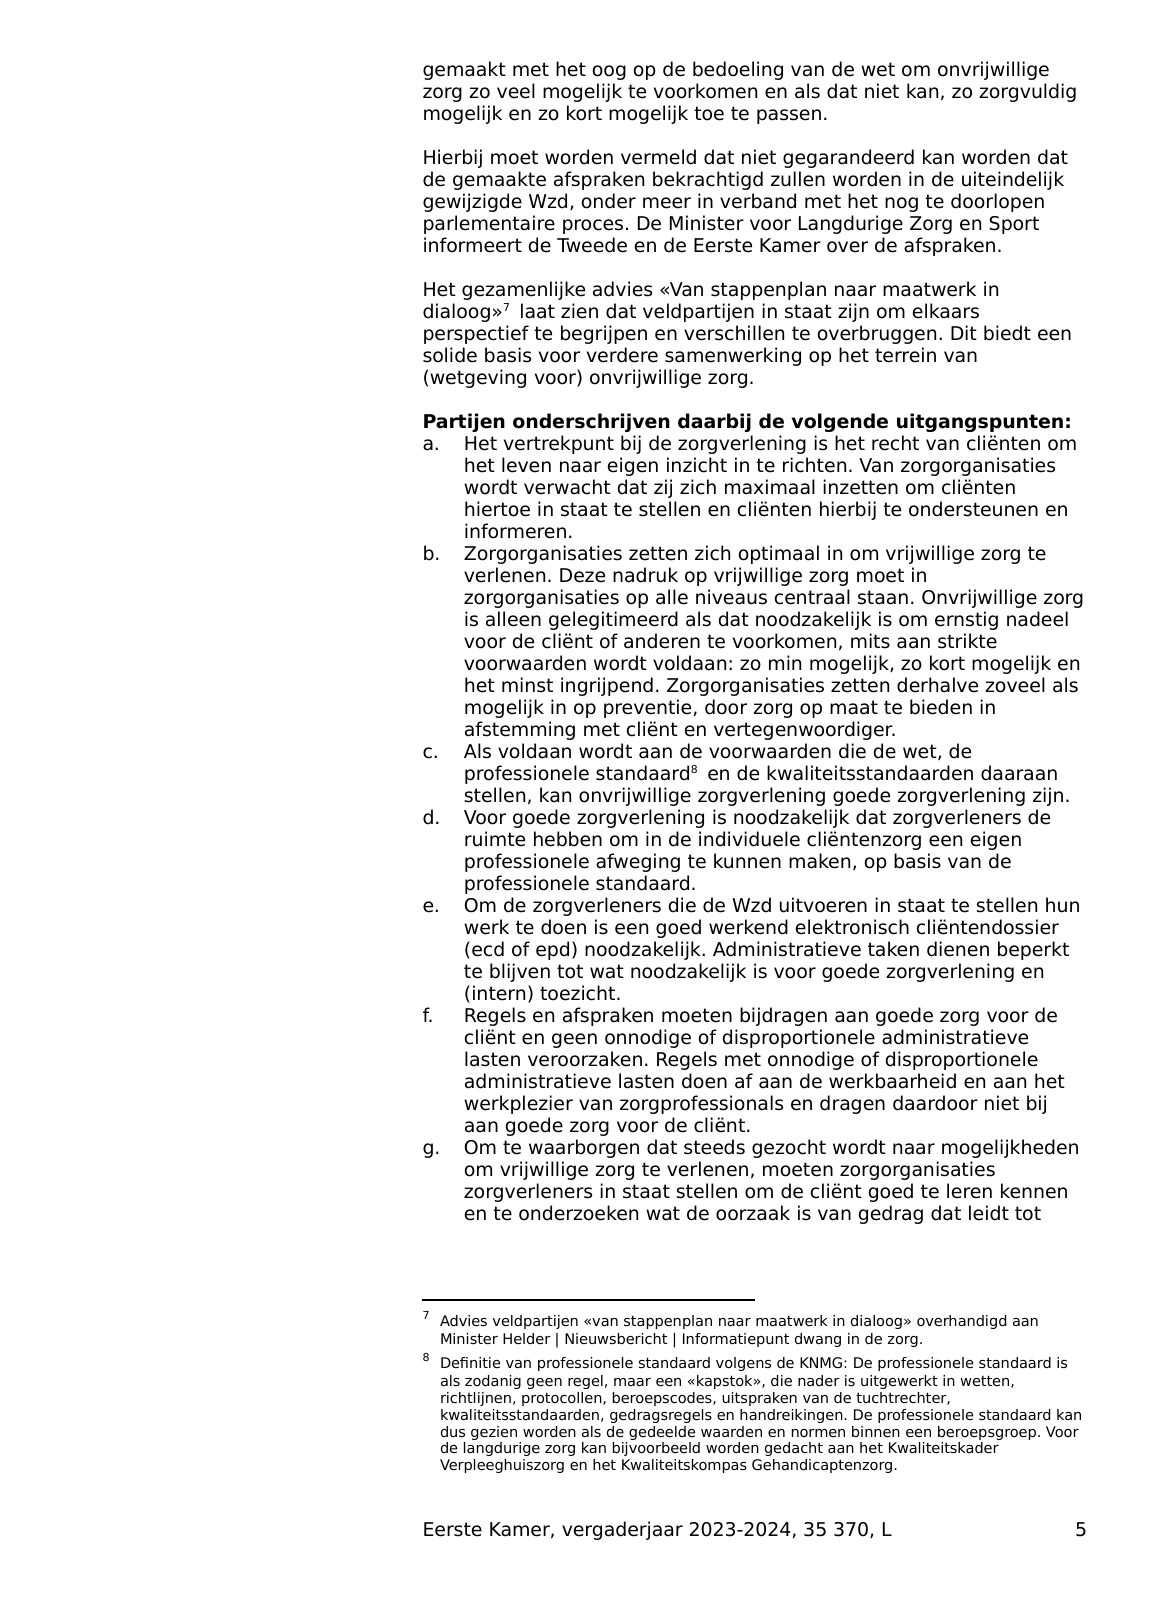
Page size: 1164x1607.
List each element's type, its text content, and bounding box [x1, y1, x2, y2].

text gemaakt met het oog op de bedoeling van de wet om onvrijwillige zorg zo veel mogelijk te voorkomen en als dat niet kan, zo zorgvuldig mogelijk en zo kort mogelijk toe te passen. [422, 59, 1087, 125]
text e. Om de zorgverleners die de Wzd uitvoeren in staat te stellen hun werk te doen is een goed werkend elektronisch cliëntendossier (ecd of epd) noodzakelijk. Administratieve taken dienen beperkt te blijven tot wat noodzakelijk is voor goede zorgverlening en (intern) toezicht. [422, 895, 1087, 1005]
text d. Voor goede zorgverlening is noodzakelijk dat zorgverleners de ruimte hebben om in de individuele cliëntenzorg een eigen professionele afweging te kunnen maken, op basis van de professionele standaard. [422, 807, 1087, 895]
text Het gezamenlijke advies «Van stappenplan naar maatwerk in dialoog» laat zien dat veldpartijen in staat zijn om elkaars perspectief te begrijpen en verschillen te overbruggen. Dit biedt een solide basis voor verdere samenwerking op het terrein van (wetgeving voor) onvrijwillige zorg. [422, 279, 1087, 389]
subtitle Partijen onderschrijven daarbij de volgende uitgangspunten: [422, 411, 1087, 433]
text g. Om te waarborgen dat steeds gezocht wordt naar mogelijkheden om vrijwillige zorg te verlenen, moeten zorgorganisaties zorgverleners in staat stellen om de cliënt goed te leren kennen en te onderzoeken wat de oorzaak is van gedrag dat leidt tot [422, 1137, 1087, 1224]
text Hierbij moet worden vermeld dat niet gegarandeerd kan worden dat de gemaakte afspraken bekrachtigd zullen worden in de uiteindelijk gewijzigde Wzd, onder meer in verband met het nog te doorlopen parlementaire proces. De Minister voor Langdurige Zorg en Sport informeert de Tweede en de Eerste Kamer over de afspraken. [422, 147, 1087, 257]
text a. Het vertrekpunt bij de zorgverlening is het recht van cliënten om het leven naar eigen inzicht in te richten. Van zorgorganisaties wordt verwacht dat zij zich maximaal inzetten om cliënten hiertoe in staat te stellen en cliënten hierbij te ondersteunen en informeren. [422, 433, 1087, 543]
text Definitie van professionele standaard volgens de KNMG: De professionele standaard is als zodanig geen regel, maar een «kapstok», die nader is uitgewerkt in wetten, richtlijnen, protocollen, beroepscodes, uitspraken van de tuchtrechter, kwaliteitsstandaarden, gedragsregels en handreikingen. De professionele standaard kan dus gezien worden als de gedeelde waarden en normen binnen een beroepsgroep. Voor de langdurige zorg kan bijvoorbeeld worden gedacht aan het Kwaliteitskader Verpleeghuiszorg en het Kwaliteitskompas Gehandicaptenzorg. [422, 1351, 1087, 1474]
text f. Regels en afspraken moeten bijdragen aan goede zorg voor de cliënt en geen onnodige of disproportionele administratieve lasten veroorzaken. Regels met onnodige of disproportionele administratieve lasten doen af aan de werkbaarheid en aan het werkplezier van zorgprofessionals en dragen daardoor niet bij aan goede zorg voor de cliënt. [422, 1005, 1087, 1137]
text Advies veldpartijen «van stappenplan naar maatwerk in dialoog» overhandigd aan Minister Helder | Nieuwsbericht | Informatiepunt dwang in de zorg. [422, 1309, 1087, 1348]
text b. Zorgorganisaties zetten zich optimaal in om vrijwillige zorg te verlenen. Deze nadruk op vrijwillige zorg moet in zorgorganisaties op alle niveaus centraal staan. Onvrijwillige zorg is alleen gelegitimeerd als dat noodzakelijk is om ernstig nadeel voor de cliënt of anderen te voorkomen, mits aan strikte voorwaarden wordt voldaan: zo min mogelijk, zo kort mogelijk en het minst ingrijpend. Zorgorganisaties zetten derhalve zoveel als mogelijk in op preventie, door zorg op maat te bieden in afstemming met cliënt en vertegenwoordiger. [422, 543, 1087, 741]
text c. Als voldaan wordt aan de voorwaarden die de wet, de professionele standaard en de kwaliteitsstandaarden daaraan stellen, kan onvrijwillige zorgverlening goede zorgverlening zijn. [422, 741, 1087, 807]
